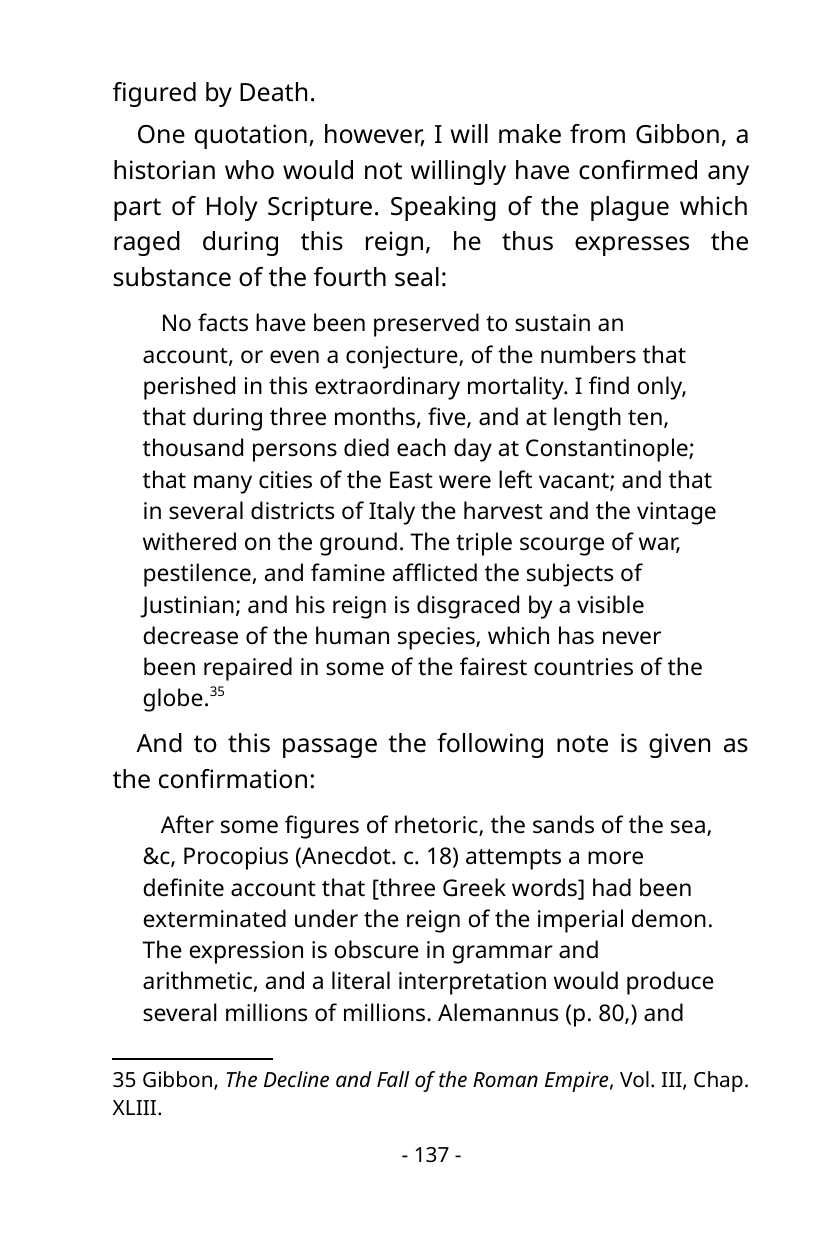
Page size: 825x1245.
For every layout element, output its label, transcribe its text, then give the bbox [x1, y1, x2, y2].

text After some figures of rhetoric, the sands of the sea, &c, Procopius (Anecdot. c. 18) attempts a more definite account that [three Greek words] had been exterminated under the reign of the imperial demon. The expression is obscure in grammar and arithmetic, and a literal interpretation would produce several millions of millions. Alemannus (p. 80,) and [142, 809, 720, 1028]
text And to this passage the following note is given as the confirmation: [112, 726, 750, 795]
text Gibbon, The Decline and Fall of the Roman Empire, Vol. III, Chap. XLIII. [112, 1065, 750, 1122]
text figured by Death. [112, 75, 750, 109]
text No facts have been preserved to sustain an account, or even a conjecture, of the numbers that perished in this extraordinary mortality. I find only, that during three months, five, and at length ten, thousand persons died each day at Constantinople; that many cities of the East were left vacant; and that in several districts of Italy the harvest and the vintage withered on the ground. The triple scourge of war, pestilence, and famine afflicted the subjects of Justinian; and his reign is disgraced by a visible decrease of the human species, which has never been repaired in some of the fairest countries of the globe. [142, 307, 720, 714]
text One quotation, however, I will make from Gibbon, a historian who would not willingly have confirmed any part of Holy Scripture. Speaking of the plague which raged during this reign, he thus expresses the substance of the fourth seal: [112, 117, 750, 294]
